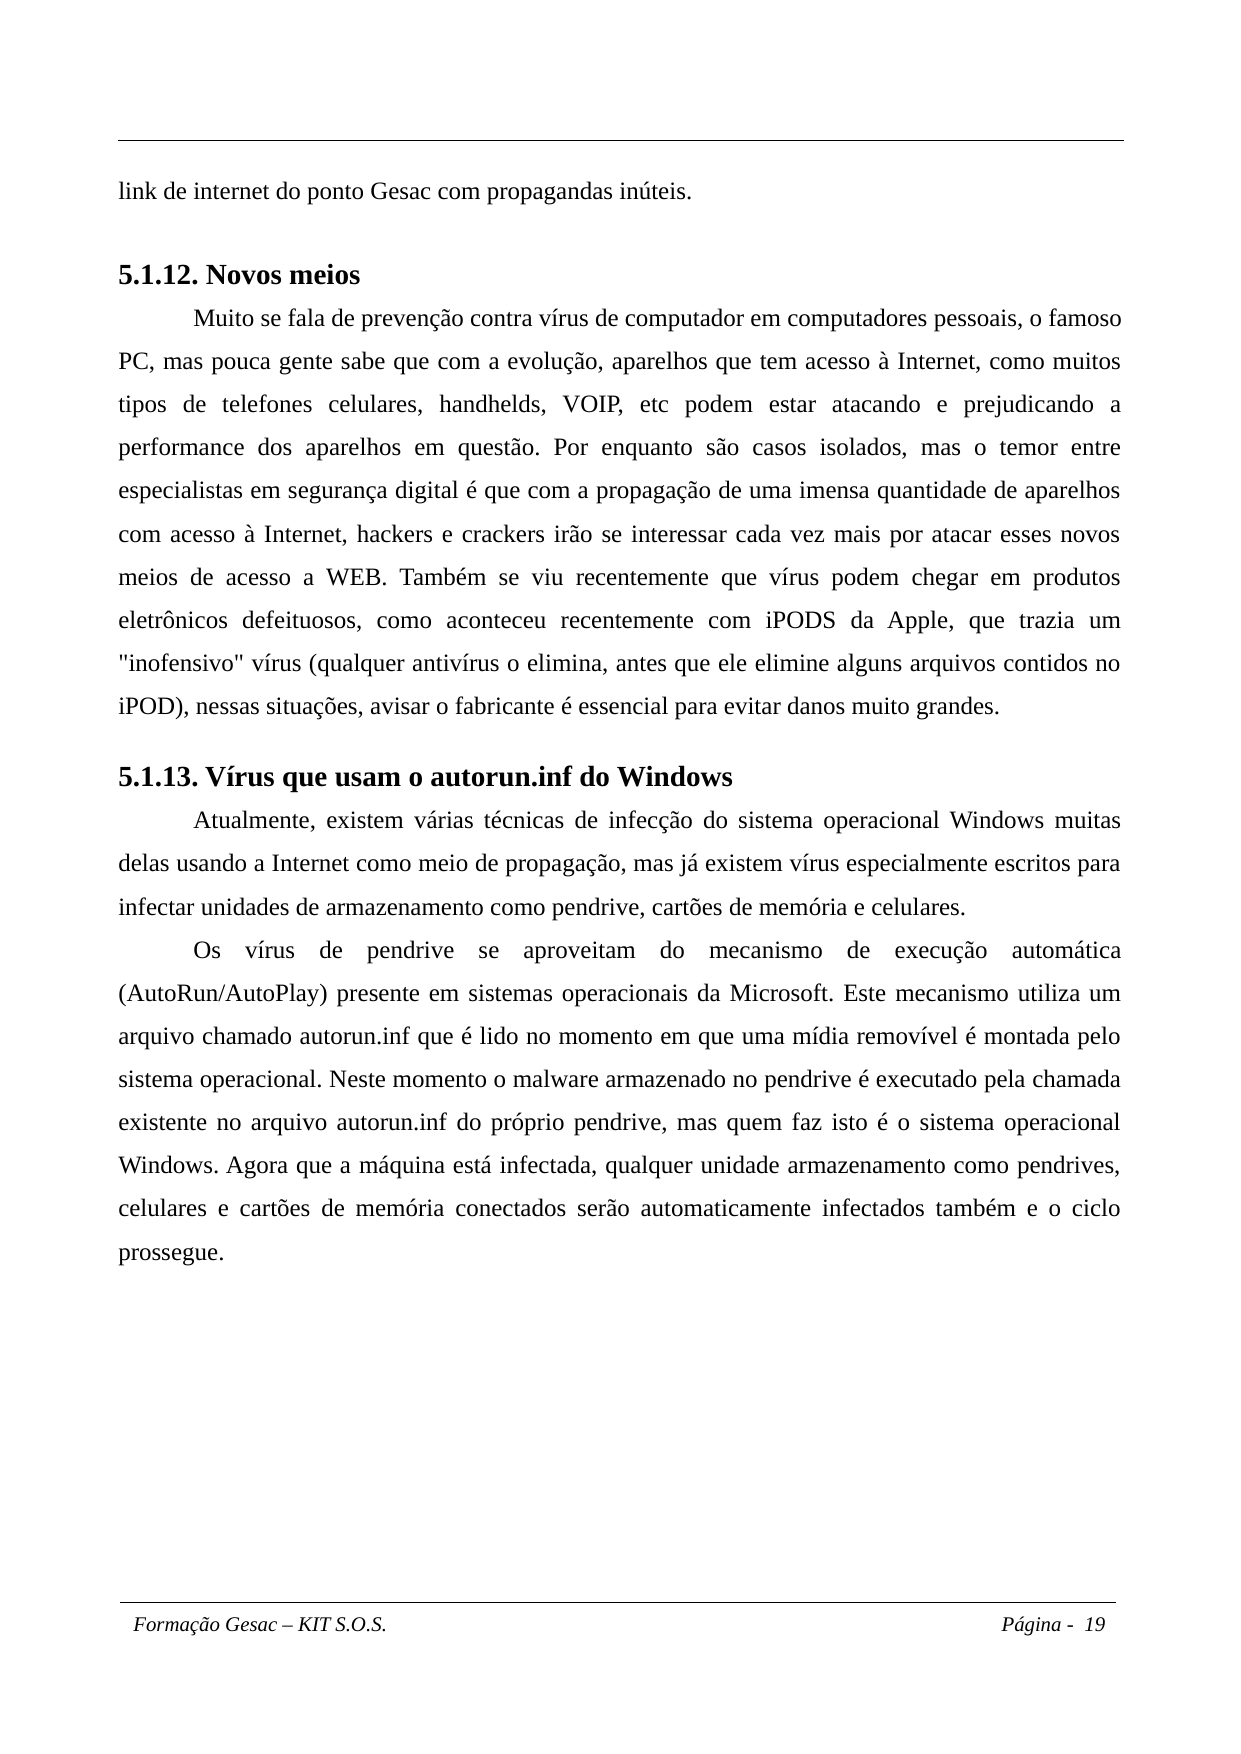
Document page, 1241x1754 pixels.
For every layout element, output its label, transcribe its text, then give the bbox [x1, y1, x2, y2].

text Muito se fala de prevenção contra vírus de computador em computadores pessoais, o famoso PC, mas pouca gente sabe que com a evolução, aparelhos que tem acesso à Internet, como muitos tipos de telefones celulares, handhelds, VOIP, etc podem estar atacando e prejudicando a performance dos aparelhos em questão. Por enquanto são casos isolados, mas o temor entre especialistas em segurança digital é que com a propagação de uma imensa quantidade de aparelhos com acesso à Internet, hackers e crackers irão se interessar cada vez mais por atacar esses novos meios de acesso a WEB. Também se viu recentemente que vírus podem chegar em produtos eletrônicos defeituosos, como aconteceu recentemente com iPODS da Apple, que trazia um "inofensivo" vírus (qualquer antivírus o elimina, antes que ele elimine alguns arquivos contidos no iPOD), nessas situações, avisar o fabricante é essencial para evitar danos muito grandes. [118, 303, 1122, 720]
subtitle 5.1.12. Novos meios [118, 257, 1122, 291]
text Atualmente, existem várias técnicas de infecção do sistema operacional Windows muitas delas usando a Internet como meio de propagação, mas já existem vírus especialmente escritos para infectar unidades de armazenamento como pendrive, cartões de memória e celulares. [118, 805, 1122, 920]
text link de internet do ponto Gesac com propagandas inúteis. [118, 176, 1122, 205]
text Os vírus de pendrive se aproveitam do mecanismo de execução automática (AutoRun/AutoPlay) presente em sistemas operacionais da Microsoft. Este mecanismo utiliza um arquivo chamado autorun.inf que é lido no momento em que uma mídia removível é montada pelo sistema operacional. Neste momento o malware armazenado no pendrive é executado pela chamada existente no arquivo autorun.inf do próprio pendrive, mas quem faz isto é o sistema operacional Windows. Agora que a máquina está infectada, qualquer unidade armazenamento como pendrives, celulares e cartões de memória conectados serão automaticamente infectados também e o ciclo prossegue. [118, 935, 1122, 1265]
subtitle 5.1.13. Vírus que usam o autorun.inf do Windows [118, 759, 1122, 793]
